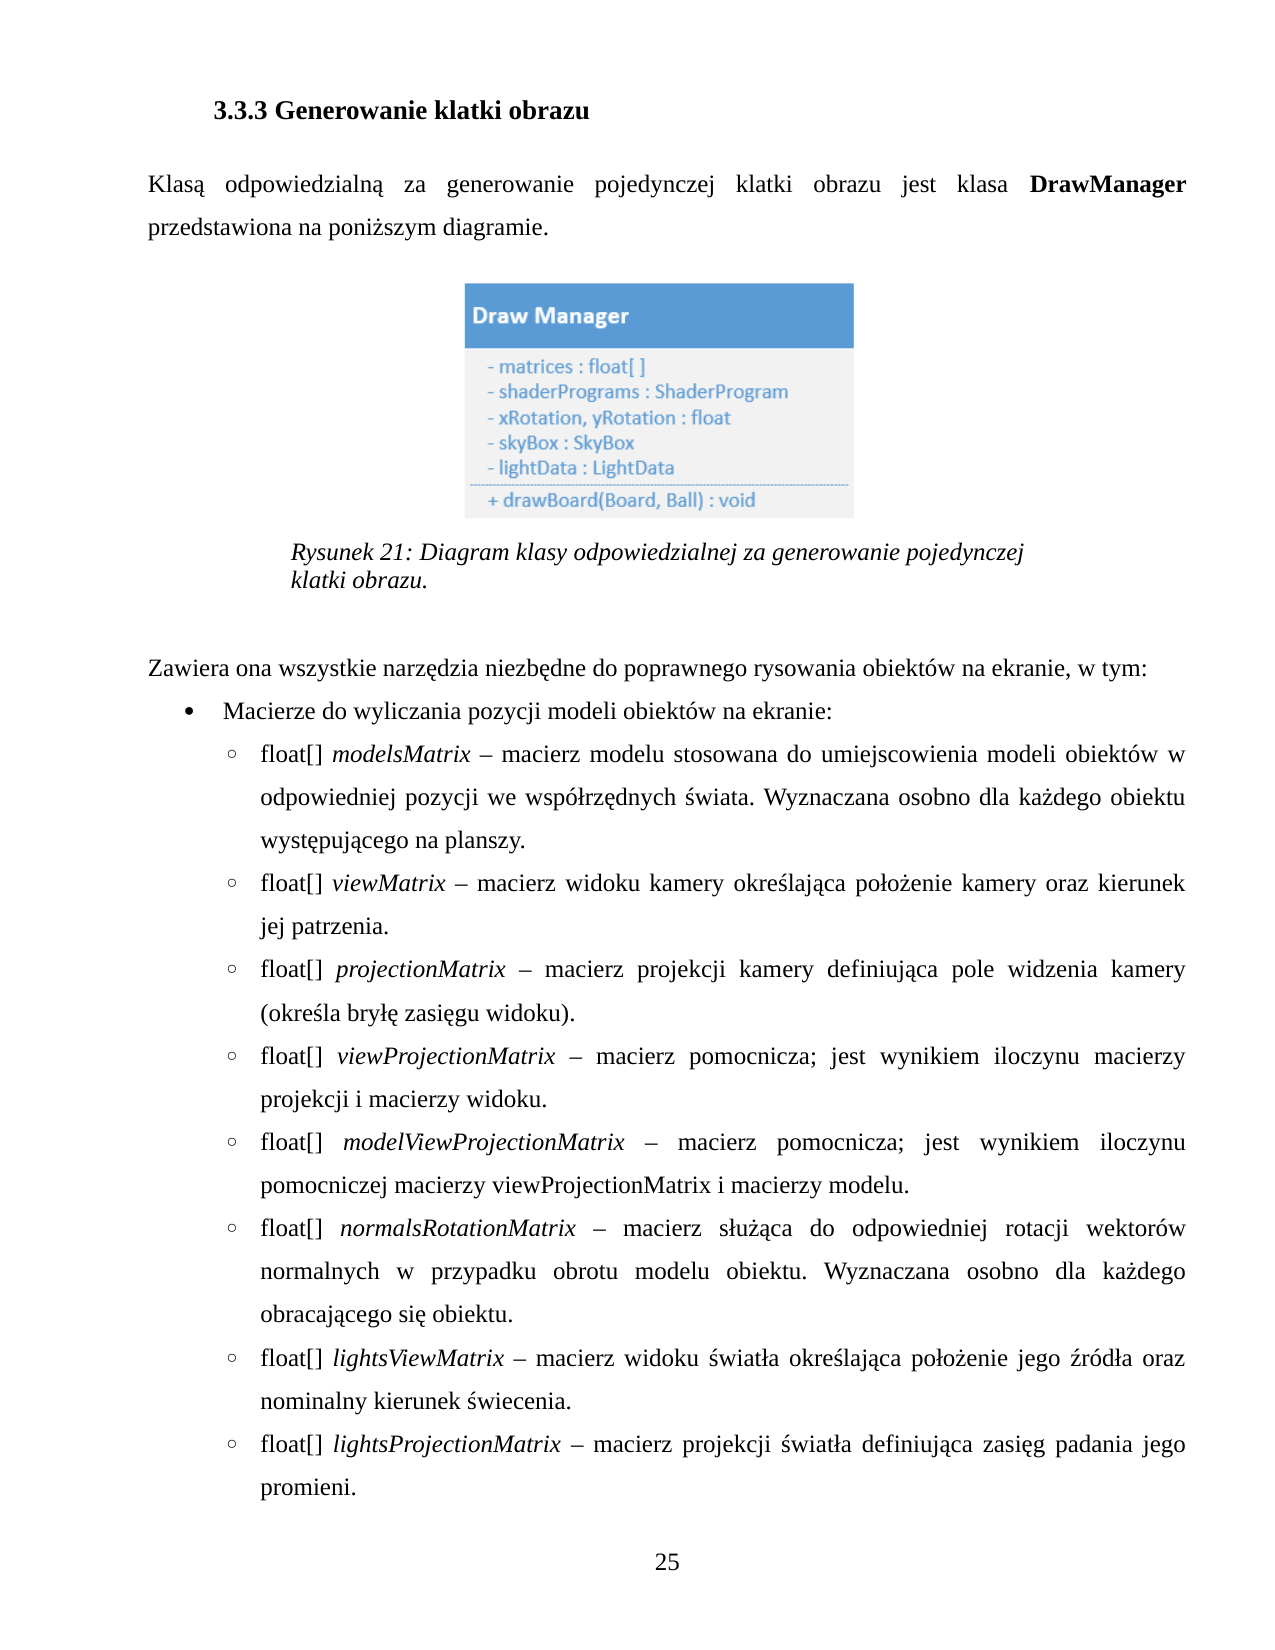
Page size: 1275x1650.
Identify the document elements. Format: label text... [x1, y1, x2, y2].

list float[] modelViewProjectionMatrix – macierz pomocnicza; jest wynikiem iloczynu pomocniczej macierzy viewProjectionMatrix i macierzy modelu. [223, 1127, 1186, 1199]
text Zawiera ona wszystkie narzędzia niezbędne do poprawnego rysowania obiektów na ekranie, w tym: [148, 653, 1186, 681]
subtitle Generowanie klatki obrazu [207, 94, 1186, 126]
list float[] lightsProjectionMatrix – macierz projekcji światła definiująca zasięg padania jego promieni. [223, 1429, 1186, 1501]
text Klasą odpowiedzialną za generowanie pojedynczej klatki obrazu jest klasa DrawManager przedstawiona na poniższym diagramie. [148, 169, 1186, 241]
list float[] projectionMatrix – macierz projekcji kamery definiująca pole widzenia kamery (określa bryłę zasięgu widoku). [223, 954, 1186, 1026]
text Rysunek 21: Diagram klasy odpowiedzialnej za generowanie pojedynczej klatki obrazu. [291, 534, 1038, 594]
list Macierze do wyliczania pozycji modeli obiektów na ekranie: [185, 696, 1186, 724]
list float[] viewMatrix – macierz widoku kamery określająca położenie kamery oraz kierunek jej patrzenia. [223, 868, 1186, 940]
list float[] normalsRotationMatrix – macierz służąca do odpowiedniej rotacji wektorów normalnych w przypadku obrotu modelu obiektu. Wyznaczana osobno dla każdego obracającego się obiektu. [223, 1213, 1186, 1328]
picture [440, 256, 889, 537]
list float[] modelsMatrix – macierz modelu stosowana do umiejscowienia modeli obiektów w odpowiedniej pozycji we współrzędnych świata. Wyznaczana osobno dla każdego obiektu występującego na planszy. [223, 739, 1186, 854]
list float[] viewProjectionMatrix – macierz pomocnicza; jest wynikiem iloczynu macierzy projekcji i macierzy widoku. [223, 1041, 1186, 1113]
list float[] lightsViewMatrix – macierz widoku światła określająca położenie jego źródła oraz nominalny kierunek świecenia. [223, 1343, 1186, 1414]
